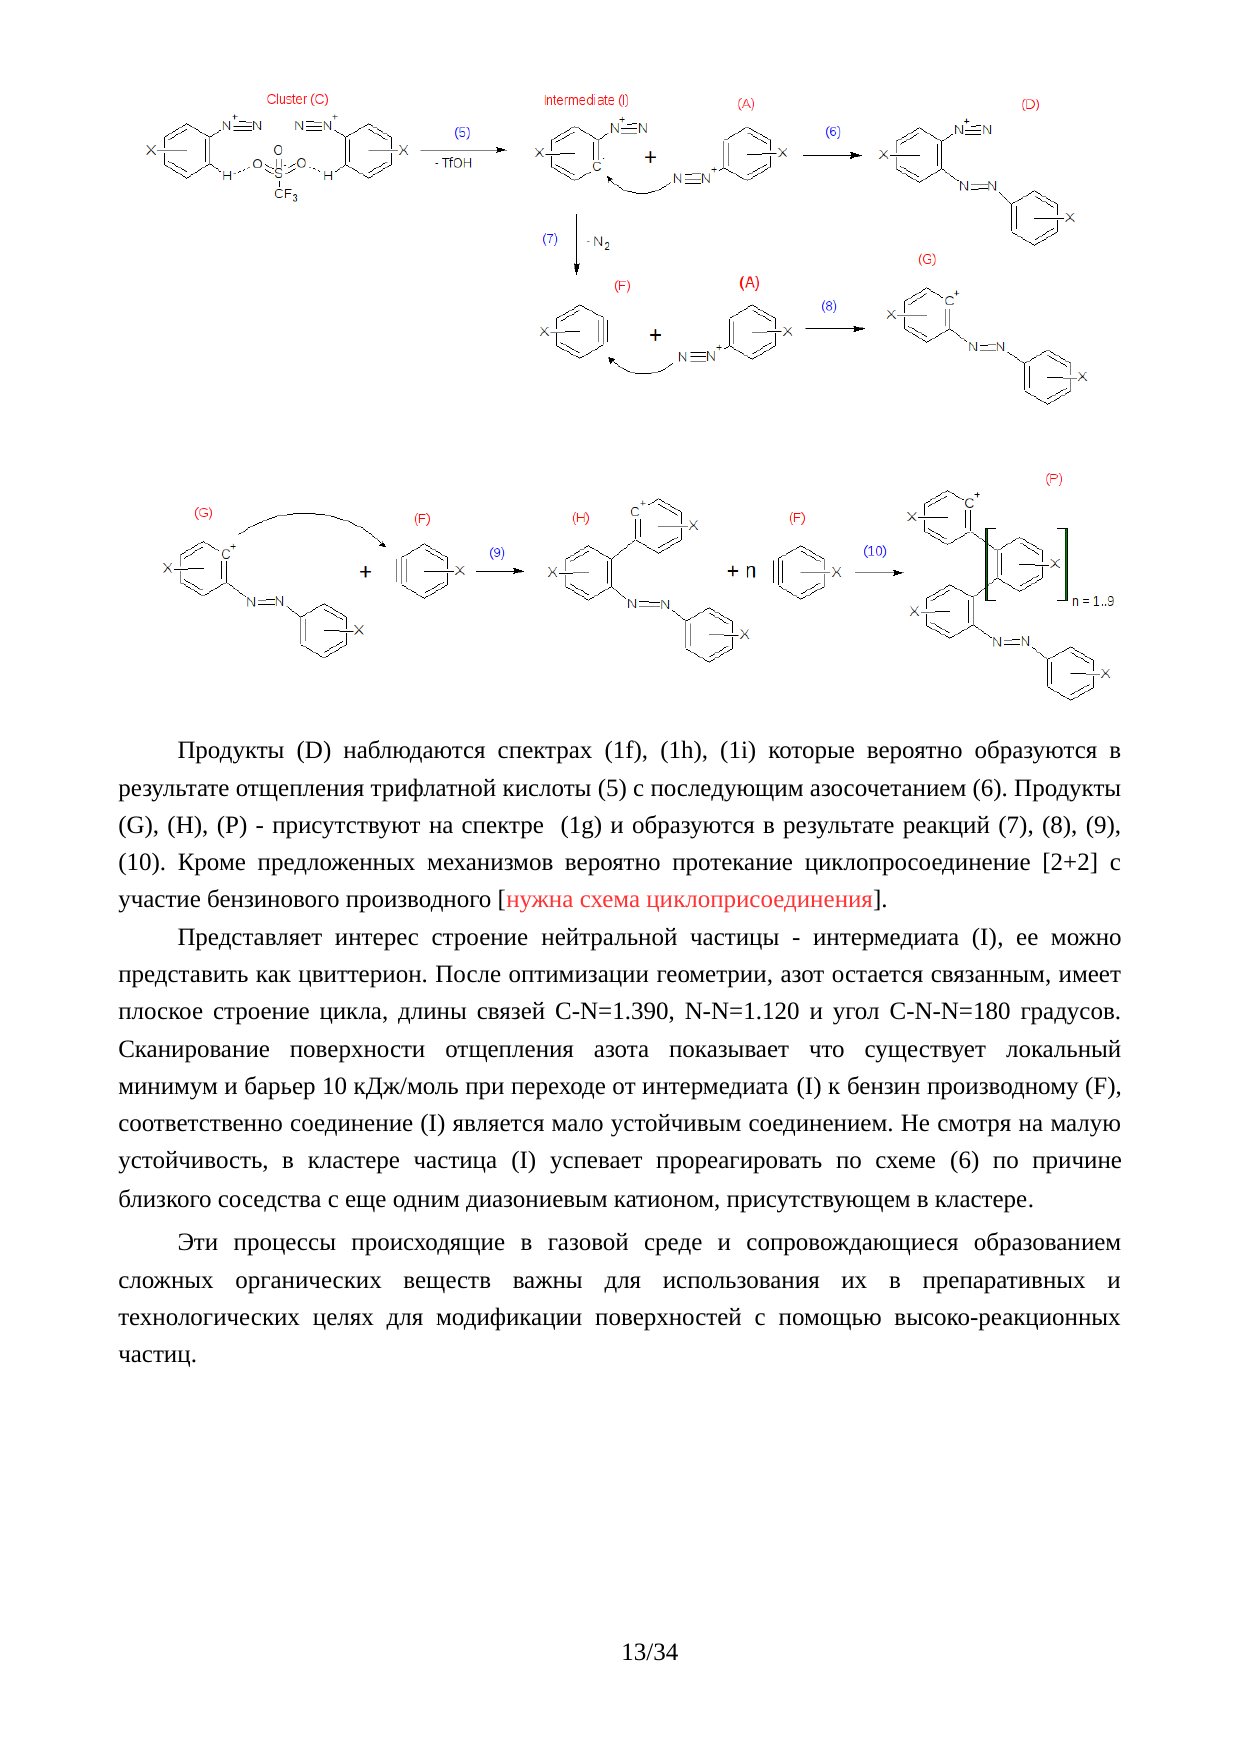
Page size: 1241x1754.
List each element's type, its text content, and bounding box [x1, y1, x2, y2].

picture [118, 88, 1123, 709]
text Эти процессы происходящие в газовой среде и сопровождающиеся образованием сложных органических веществ важны для использования их в препаративных и технологических целях для модификации поверхностей с помощью высоко-реакционных частиц. [118, 1227, 1122, 1368]
text Представляет интерес строение нейтральной частицы - интермедиата (I), ее можно представить как цвиттерион. После оптимизации геометрии, азот остается связанным, имеет плоское строение цикла, длины связей C-N=1.390, N-N=1.120 и угол C-N-N=180 градусов. Сканирование поверхности отщепления азота показывает что существует локальный минимум и барьер 10 кДж/моль при переходе от интермедиата (I) к бензин производному (F), соответственно соединение (I) является мало устойчивым соединением. Не смотря на малую устойчивость, в кластере частица (I) успевает прореагировать по схеме (6) по причине близкого соседства с еще одним диазониевым катионом, присутствующем в кластере﻿. [118, 922, 1122, 1217]
text Продукты (D) наблюдаются спектрах (1f), (1h), (1i) которые вероятно образуются в результате отщепления трифлатной кислоты (5) с последующим азосочетанием (6). Продукты (G), (H), (P) - присутствуют на спектре (1g) и образуются в результате реакций (7), (8), (9), (10). Кроме предложенных механизмов вероятно протекание циклопросоединение [2+2] с участие бензинового производного [нужна схема циклоприсоединения]. [118, 735, 1122, 913]
